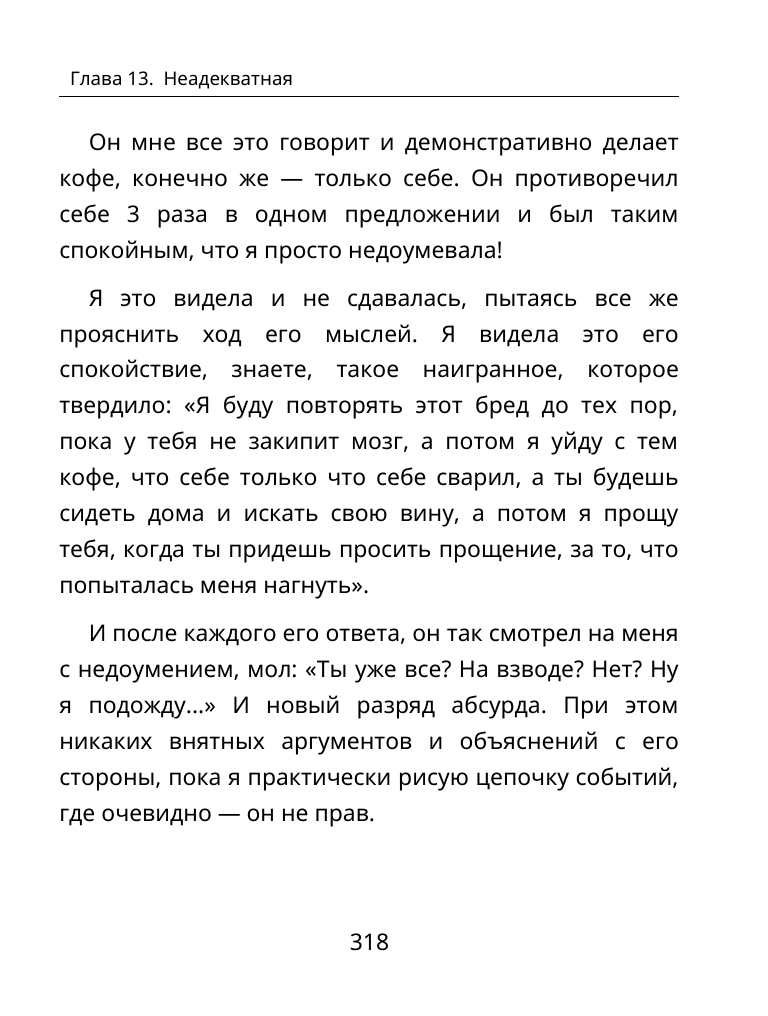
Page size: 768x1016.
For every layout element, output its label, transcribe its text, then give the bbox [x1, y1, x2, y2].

text Он мне все это говорит и демонстративно делает кофе, конечно же — только себе. Он противоречил себе 3 раза в одном предложении и был таким спокойным, что я просто недоумевала! [59, 126, 679, 265]
text И после каждого его ответа, он так смотрел на меня с недоумением, мол: «Ты уже все? На взводе? Нет? Ну я подожду...» И новый разряд абсурда. При этом никаких внятных аргументов и объяснений с его стороны, пока я практически рисую цепочку событий, где очевидно — он не прав. [59, 617, 679, 828]
text Я это видела и не сдавалась, пытаясь все же прояснить ход его мыслей. Я видела это его спокойствие, знаете, такое наигранное, которое твердило: «Я буду повторять этот бред до тех пор, пока у тебя не закипит мозг, а потом я уйду с тем кофе, что себе только что себе сварил, а ты будешь сидеть дома и искать свою вину, а потом я прощу тебя, когда ты придешь просить прощение, за то, что попыталась меня нагнуть». [59, 282, 679, 600]
